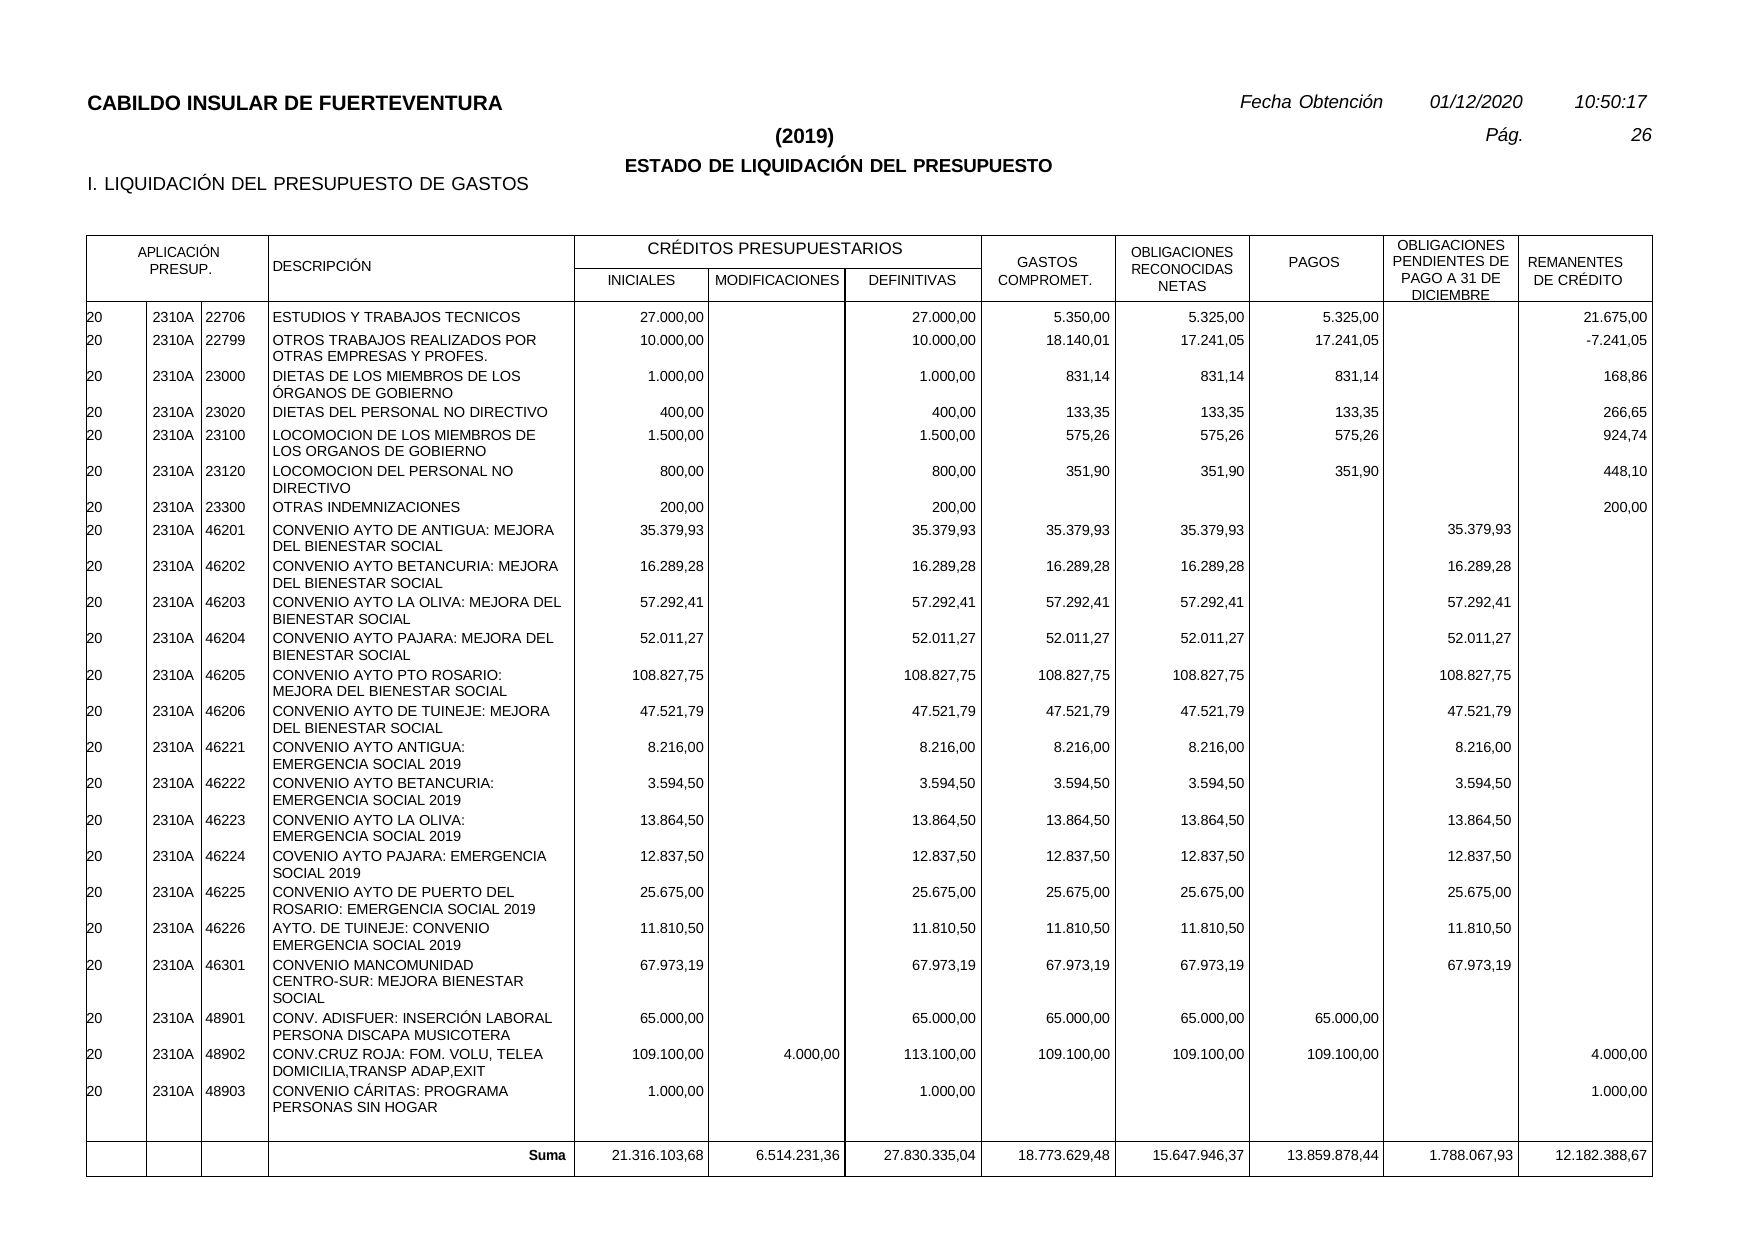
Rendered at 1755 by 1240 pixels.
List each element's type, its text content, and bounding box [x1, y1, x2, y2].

table_cell DIETAS DE LOS MIEMBROS DE LOS [269, 366, 574, 384]
table_cell 48903 [202, 1081, 268, 1141]
table_cell [1519, 518, 1652, 538]
table_cell 52.011,27 [1384, 629, 1518, 647]
table_cell [147, 1063, 201, 1081]
table_cell [1519, 919, 1652, 937]
table_cell 351,90 [1116, 461, 1249, 479]
table_cell [1116, 937, 1249, 955]
table_cell 27.000,00 [575, 302, 708, 328]
table_cell 831,14 [1250, 366, 1383, 384]
table_cell 12.837,50 [575, 846, 708, 864]
table_cell [982, 719, 1115, 737]
table_cell 35.379,93 [846, 518, 981, 538]
table_cell ÓRGANOS DE GOBIERNO [269, 384, 574, 402]
table_cell [1519, 774, 1652, 792]
table_cell [846, 1026, 981, 1044]
table_cell 3.594,50 [575, 774, 708, 792]
table_cell [1250, 774, 1383, 792]
table_cell [202, 828, 268, 846]
table_cell 11.810,50 [1384, 919, 1518, 937]
table_cell [202, 864, 268, 882]
table_cell 8.216,00 [1384, 738, 1518, 755]
table_cell [1384, 538, 1518, 556]
table_cell [1250, 937, 1383, 955]
table_cell [846, 479, 981, 497]
table_cell 2310A [147, 774, 201, 792]
table_cell 35.379,93 [575, 518, 708, 538]
table_cell [575, 610, 708, 629]
table_cell [87, 973, 146, 990]
table_cell [846, 574, 981, 592]
table_cell 400,00 [846, 403, 981, 423]
table_cell [575, 828, 708, 846]
table_cell [1116, 384, 1249, 402]
table_cell [1116, 755, 1249, 774]
table_cell [1384, 647, 1518, 665]
table_cell 13.864,50 [1384, 810, 1518, 828]
table_cell 20 [87, 498, 146, 518]
table_cell ROSARIO: EMERGENCIA SOCIAL 2019 [269, 900, 574, 919]
table_cell [1116, 610, 1249, 629]
table_cell [575, 538, 708, 556]
table_cell 133,35 [1250, 403, 1383, 423]
table_cell [1116, 973, 1249, 990]
table_cell [575, 443, 708, 461]
table_cell CONVENIO AYTO LA OLIVA: [269, 810, 574, 828]
table_cell -7.241,05 [1519, 328, 1652, 348]
table_cell [846, 384, 981, 402]
table_cell 35.379,93 [982, 518, 1115, 538]
table_cell [87, 719, 146, 737]
table_cell 2310A [147, 883, 201, 900]
table_cell [1250, 900, 1383, 919]
table_header GASTOS COMPROMET. [982, 236, 1115, 301]
table_header APLICACIÓN PRESUP. [87, 236, 268, 301]
table_cell [1250, 574, 1383, 592]
table_cell [846, 719, 981, 737]
table_cell 20 [87, 774, 146, 792]
table_cell PERSONAS SIN HOGAR [269, 1099, 574, 1141]
table_cell 1.000,00 [846, 366, 981, 384]
table_cell [202, 683, 268, 701]
table_cell [1250, 864, 1383, 882]
table_cell [982, 574, 1115, 592]
table_cell [1116, 498, 1249, 518]
table_cell [147, 443, 201, 461]
table_cell 17.241,05 [1250, 328, 1383, 348]
table_cell [87, 1063, 146, 1081]
table_cell OTRAS EMPRESAS Y PROFES. [269, 348, 574, 366]
table_cell COVENIO AYTO PAJARA: EMERGENCIA [269, 846, 574, 864]
table_cell 22799 [202, 328, 268, 348]
table_cell [846, 538, 981, 556]
table_cell 266,65 [1519, 403, 1652, 423]
table_cell [982, 384, 1115, 402]
table_cell [1519, 846, 1652, 864]
table_header OBLIGACIONES RECONOCIDAS NETAS [1116, 236, 1249, 301]
table_cell 2310A [147, 701, 201, 719]
table_cell 25.675,00 [575, 883, 708, 900]
table_cell [202, 1026, 268, 1044]
table_cell 2310A [147, 1081, 201, 1141]
table_cell 2310A [147, 846, 201, 864]
table_cell [982, 479, 1115, 497]
table_cell [1250, 479, 1383, 497]
table_cell [982, 755, 1115, 774]
table_cell [1250, 973, 1383, 990]
table_cell [87, 937, 146, 955]
table_cell EMERGENCIA SOCIAL 2019 [269, 792, 574, 810]
table_cell SOCIAL [269, 990, 574, 1008]
table_cell [575, 719, 708, 737]
table_cell [147, 1142, 201, 1176]
table_cell 23020 [202, 403, 268, 423]
table_cell MODIFICACIONES [709, 269, 844, 301]
table_cell [202, 443, 268, 461]
table_cell 831,14 [982, 366, 1115, 384]
table_cell [1384, 828, 1518, 846]
table_cell CONVENIO AYTO PTO ROSARIO: [269, 665, 574, 683]
table_cell [87, 755, 146, 774]
table_cell [1519, 1026, 1652, 1044]
table_cell [87, 348, 146, 366]
table_cell 18.773.629,48 [982, 1142, 1115, 1176]
table_cell [1250, 919, 1383, 937]
table_cell 2310A [147, 738, 201, 755]
table_cell 67.973,19 [575, 955, 708, 973]
table_cell [1519, 384, 1652, 402]
table_cell [846, 792, 981, 810]
table_cell 108.827,75 [575, 665, 708, 683]
table_cell [1250, 1026, 1383, 1044]
table_cell [575, 990, 708, 1008]
table_cell PERSONA DISCAPA MUSICOTERA [269, 1026, 574, 1044]
table_cell [1250, 738, 1383, 755]
table_cell 3.594,50 [1116, 774, 1249, 792]
table_cell CONV.CRUZ ROJA: FOM. VOLU, TELEA [269, 1044, 574, 1062]
table_cell [87, 1026, 146, 1044]
table_cell EMERGENCIA SOCIAL 2019 [269, 755, 574, 774]
table_cell 108.827,75 [1384, 665, 1518, 683]
table_cell [846, 443, 981, 461]
table_cell [1519, 755, 1652, 774]
table_cell [147, 610, 201, 629]
table_cell [202, 937, 268, 955]
table_cell 2310A [147, 919, 201, 937]
table_cell 109.100,00 [1116, 1044, 1249, 1141]
table_cell [982, 498, 1115, 518]
table_cell EMERGENCIA SOCIAL 2019 [269, 937, 574, 955]
table_cell 47.521,79 [982, 701, 1115, 719]
table_cell 12.837,50 [846, 846, 981, 864]
table_cell [87, 828, 146, 846]
table_cell [147, 683, 201, 701]
table_cell 57.292,41 [1384, 593, 1518, 610]
table_cell [846, 755, 981, 774]
table_cell 11.810,50 [846, 919, 981, 937]
table_cell [1519, 593, 1652, 610]
table_cell 20 [87, 1044, 146, 1062]
table_cell 16.289,28 [575, 556, 708, 574]
table_cell LOCOMOCION DEL PERSONAL NO [269, 461, 574, 479]
table_cell 351,90 [1250, 461, 1383, 479]
table_cell [1116, 647, 1249, 665]
table_cell [1384, 574, 1518, 592]
table_cell 16.289,28 [846, 556, 981, 574]
table_cell 10.000,00 [575, 328, 708, 348]
table_cell AYTO. DE TUINEJE: CONVENIO [269, 919, 574, 937]
table_cell 16.289,28 [982, 556, 1115, 574]
table_cell [1116, 1026, 1249, 1044]
table_cell 2310A [147, 328, 201, 348]
table_cell [1519, 556, 1652, 574]
table_cell CONVENIO AYTO PAJARA: MEJORA DEL [269, 629, 574, 647]
table_cell DEL BIENESTAR SOCIAL [269, 538, 574, 556]
table_cell 16.289,28 [1384, 556, 1518, 574]
table_cell DIRECTIVO [269, 479, 574, 497]
table_cell [1384, 755, 1518, 774]
table_cell 20 [87, 556, 146, 574]
table_cell [982, 990, 1115, 1008]
table_cell [575, 900, 708, 919]
table_cell SOCIAL 2019 [269, 864, 574, 882]
table_cell [1250, 348, 1383, 366]
table_cell 65.000,00 [846, 1008, 981, 1026]
table_cell [202, 719, 268, 737]
table_cell 17.241,05 [1116, 328, 1249, 348]
table_cell [202, 538, 268, 556]
table_cell 2310A [147, 1008, 201, 1026]
table_cell [1250, 683, 1383, 701]
table_cell [1116, 683, 1249, 701]
table_cell [1250, 828, 1383, 846]
table_cell 25.675,00 [982, 883, 1115, 900]
table_cell [1116, 479, 1249, 497]
table_cell [1519, 990, 1652, 1008]
table_cell 20 [87, 366, 146, 384]
table_cell [87, 384, 146, 402]
table_cell [575, 792, 708, 810]
table_cell [202, 647, 268, 665]
table_cell 448,10 [1519, 461, 1652, 479]
table_cell [575, 973, 708, 990]
table_cell [575, 937, 708, 955]
table_cell [1250, 665, 1383, 683]
table_cell 57.292,41 [575, 593, 708, 610]
table_cell [1519, 828, 1652, 846]
table_cell 168,86 [1519, 366, 1652, 384]
table_cell [202, 900, 268, 919]
table_cell [1250, 955, 1383, 973]
table_header REMANENTES DE CRÉDITO [1519, 236, 1652, 301]
table_cell 109.100,00 [575, 1044, 708, 1062]
table_cell 46202 [202, 556, 268, 574]
table_cell CONVENIO CÁRITAS: PROGRAMA [269, 1081, 574, 1099]
table_cell 35.379,93 [1116, 518, 1249, 538]
table_cell [575, 479, 708, 497]
table_cell [1250, 755, 1383, 774]
table_cell 20 [87, 629, 146, 647]
table_cell [87, 479, 146, 497]
table_cell [147, 864, 201, 882]
table_cell [1250, 443, 1383, 461]
table_cell [1116, 792, 1249, 810]
table_cell [1384, 683, 1518, 701]
table_header PAGOS [1250, 236, 1383, 301]
table_cell [1519, 883, 1652, 900]
table_cell 109.100,00 [982, 1044, 1115, 1141]
table_cell 2310A [147, 593, 201, 610]
table_cell 20 [87, 1081, 146, 1141]
table_cell [1519, 610, 1652, 629]
table_cell [1519, 1063, 1652, 1081]
table_cell [846, 990, 981, 1008]
table_cell [147, 792, 201, 810]
table_cell 12.837,50 [982, 846, 1115, 864]
table_cell [87, 647, 146, 665]
table_cell [846, 610, 981, 629]
table_cell [202, 990, 268, 1008]
table_cell CONVENIO AYTO DE TUINEJE: MEJORA [269, 701, 574, 719]
table_cell 1.788.067,93 [1384, 1142, 1518, 1176]
table_cell 65.000,00 [1116, 1008, 1249, 1026]
table_cell 11.810,50 [982, 919, 1115, 937]
table_cell [1250, 629, 1383, 647]
table_cell 2310A [147, 423, 201, 443]
table_cell [147, 755, 201, 774]
table_cell 1.000,00 [575, 1081, 708, 1141]
table_cell 2310A [147, 955, 201, 973]
table_cell 20 [87, 665, 146, 683]
table_cell 2310A [147, 498, 201, 518]
table_cell [982, 973, 1115, 990]
table_cell 20 [87, 302, 146, 328]
table_cell 46301 [202, 955, 268, 973]
table_cell CONVENIO AYTO DE PUERTO DEL [269, 883, 574, 900]
table_cell 47.521,79 [1384, 701, 1518, 719]
table_cell 400,00 [575, 403, 708, 423]
table_cell 20 [87, 593, 146, 610]
table_cell 2310A [147, 366, 201, 384]
table_cell 108.827,75 [982, 665, 1115, 683]
table_cell [202, 348, 268, 366]
table_cell [202, 792, 268, 810]
table_cell 20 [87, 461, 146, 479]
table_cell 10.000,00 [846, 328, 981, 348]
table_cell 13.859.878,44 [1250, 1142, 1383, 1176]
table_cell [202, 384, 268, 402]
table_cell [147, 973, 201, 990]
table_cell 46222 [202, 774, 268, 792]
table_cell [575, 1026, 708, 1044]
table_cell 8.216,00 [982, 738, 1115, 755]
table_cell [202, 1063, 268, 1081]
table_cell [1116, 348, 1249, 366]
table_cell 21.675,00 [1519, 302, 1652, 328]
table_cell [1384, 864, 1518, 882]
table_cell 57.292,41 [1116, 593, 1249, 610]
table_header CRÉDITOS PRESUPUESTARIOS [575, 236, 981, 268]
table_cell 48902 [202, 1044, 268, 1062]
table_cell [1519, 864, 1652, 882]
table_cell INICIALES [575, 269, 708, 301]
table_cell 108.827,75 [846, 665, 981, 683]
table_cell 13.864,50 [575, 810, 708, 828]
table_cell [1519, 937, 1652, 955]
table_cell 831,14 [1116, 366, 1249, 384]
table_cell [1116, 574, 1249, 592]
table_cell 2310A [147, 1044, 201, 1062]
table_cell 27.830.335,04 [846, 1142, 981, 1176]
table_cell 2310A [147, 556, 201, 574]
table_cell [575, 683, 708, 701]
table_cell [1116, 990, 1249, 1008]
table_cell 20 [87, 919, 146, 937]
table_cell 20 [87, 955, 146, 973]
table_cell [147, 479, 201, 497]
table_cell 200,00 [846, 498, 981, 518]
table_cell 3.594,50 [1384, 774, 1518, 792]
table_cell 2310A [147, 461, 201, 479]
table_cell [202, 973, 268, 990]
table_cell 1.000,00 [1519, 1081, 1652, 1141]
table_cell 133,35 [982, 403, 1115, 423]
table_cell [846, 937, 981, 955]
table_cell [1250, 701, 1383, 719]
table_cell [87, 1142, 146, 1176]
table_cell 2310A [147, 810, 201, 828]
table_cell 46226 [202, 919, 268, 937]
table_cell 8.216,00 [575, 738, 708, 755]
table_cell 21.316.103,68 [575, 1142, 708, 1176]
table_cell [1519, 792, 1652, 810]
table_cell 25.675,00 [846, 883, 981, 900]
table_cell DEL BIENESTAR SOCIAL [269, 574, 574, 592]
table_cell [1250, 556, 1383, 574]
table_cell [87, 900, 146, 919]
table_cell 4.000,00 [1519, 1044, 1652, 1062]
table_cell CONVENIO MANCOMUNIDAD [269, 955, 574, 973]
table_cell 46221 [202, 738, 268, 755]
table_cell [575, 647, 708, 665]
table_cell [982, 900, 1115, 919]
table_cell 13.864,50 [982, 810, 1115, 828]
table_cell LOCOMOCION DE LOS MIEMBROS DE [269, 423, 574, 443]
table_cell 18.140,01 [982, 328, 1115, 348]
table_cell 57.292,41 [982, 593, 1115, 610]
table_cell [982, 647, 1115, 665]
table_cell CONVENIO AYTO DE ANTIGUA: MEJORA [269, 518, 574, 538]
table_cell 575,26 [1250, 423, 1383, 443]
table_cell 23000 [202, 366, 268, 384]
table_cell [982, 1026, 1115, 1044]
table_cell [982, 937, 1115, 955]
table_cell [87, 443, 146, 461]
table_cell 65.000,00 [575, 1008, 708, 1026]
table_cell CONVENIO AYTO BETANCURIA: MEJORA [269, 556, 574, 574]
table_cell [87, 864, 146, 882]
table_cell [1250, 792, 1383, 810]
table_cell 47.521,79 [846, 701, 981, 719]
table_cell BIENESTAR SOCIAL [269, 647, 574, 665]
table_cell EMERGENCIA SOCIAL 2019 [269, 828, 574, 846]
table_cell [1250, 593, 1383, 610]
table_cell CONVENIO AYTO ANTIGUA: [269, 738, 574, 755]
table_cell 12.837,50 [1384, 846, 1518, 864]
table_cell OTRAS INDEMNIZACIONES [269, 498, 574, 518]
table_cell [1250, 538, 1383, 556]
table_cell [1116, 719, 1249, 737]
table_cell [147, 990, 201, 1008]
table_cell 20 [87, 403, 146, 423]
table_cell [1519, 443, 1652, 461]
table_cell [1250, 518, 1383, 538]
table_cell 52.011,27 [982, 629, 1115, 647]
table_cell 20 [87, 846, 146, 864]
table_cell [846, 683, 981, 701]
table_cell [1519, 629, 1652, 647]
table_cell 108.827,75 [1116, 665, 1249, 683]
table_cell [575, 348, 708, 366]
table_cell [87, 683, 146, 701]
table_cell [982, 538, 1115, 556]
table_cell 11.810,50 [575, 919, 708, 937]
table_cell CENTRO-SUR: MEJORA BIENESTAR [269, 973, 574, 990]
table_cell 5.350,00 [982, 302, 1115, 328]
table_cell 46206 [202, 701, 268, 719]
table_cell [202, 755, 268, 774]
table_header DESCRIPCIÓN [269, 236, 574, 301]
table_cell [87, 792, 146, 810]
table_cell [982, 683, 1115, 701]
table_cell DEL BIENESTAR SOCIAL [269, 719, 574, 737]
table_cell 8.216,00 [846, 738, 981, 755]
table_cell [147, 384, 201, 402]
table_cell LOS ORGANOS DE GOBIERNO [269, 443, 574, 461]
table_cell 65.000,00 [1250, 1008, 1383, 1026]
table_cell 47.521,79 [575, 701, 708, 719]
table_cell 20 [87, 738, 146, 755]
table_cell 200,00 [1519, 498, 1652, 518]
table_cell [1519, 574, 1652, 592]
table_cell 23300 [202, 498, 268, 518]
table_cell 20 [87, 423, 146, 443]
table_cell 67.973,19 [1384, 955, 1518, 1141]
table_cell [1519, 348, 1652, 366]
table_cell [1250, 384, 1383, 402]
table_cell 27.000,00 [846, 302, 981, 328]
table_cell [575, 755, 708, 774]
table_cell [1519, 701, 1652, 719]
table_cell [87, 574, 146, 592]
table_cell 23100 [202, 423, 268, 443]
table_cell 46201 [202, 518, 268, 538]
table_cell [1519, 719, 1652, 737]
table_cell [1519, 900, 1652, 919]
table_cell [1519, 647, 1652, 665]
table_cell 25.675,00 [1384, 883, 1518, 900]
table_cell 46203 [202, 593, 268, 610]
table_cell 2310A [147, 403, 201, 423]
table_cell 200,00 [575, 498, 708, 518]
table_cell 46204 [202, 629, 268, 647]
table_cell 1.500,00 [846, 423, 981, 443]
table_cell 575,26 [1116, 423, 1249, 443]
table_cell [982, 443, 1115, 461]
table_cell [1519, 810, 1652, 828]
table_cell 46225 [202, 883, 268, 900]
table_cell 13.864,50 [1116, 810, 1249, 828]
table_cell [846, 828, 981, 846]
table_cell 13.864,50 [846, 810, 981, 828]
table_cell 25.675,00 [1116, 883, 1249, 900]
table_cell [1519, 738, 1652, 755]
table_cell 20 [87, 518, 146, 538]
table_cell 3.594,50 [982, 774, 1115, 792]
table_cell 35.379,93 [1384, 302, 1518, 538]
table_cell 67.973,19 [1116, 955, 1249, 973]
table_cell [87, 610, 146, 629]
table_cell [982, 792, 1115, 810]
table_cell [202, 1142, 268, 1176]
table_cell [846, 973, 981, 990]
table_cell [1250, 610, 1383, 629]
table_cell 20 [87, 701, 146, 719]
table_cell 11.810,50 [1116, 919, 1249, 937]
table_cell 46205 [202, 665, 268, 683]
table_cell [1519, 973, 1652, 990]
table_cell 1.500,00 [575, 423, 708, 443]
table_cell 4.000,00 [709, 302, 844, 1141]
table_cell 20 [87, 328, 146, 348]
table_cell [1116, 538, 1249, 556]
table_cell 20 [87, 1008, 146, 1026]
table_cell 133,35 [1116, 403, 1249, 423]
table_cell 575,26 [982, 423, 1115, 443]
table_cell [147, 647, 201, 665]
table_cell [202, 574, 268, 592]
table_cell 2310A [147, 518, 201, 538]
table_cell [1384, 719, 1518, 737]
table_cell [1250, 647, 1383, 665]
table_cell [147, 538, 201, 556]
table_cell 12.837,50 [1116, 846, 1249, 864]
table_cell 46224 [202, 846, 268, 864]
table_cell [87, 538, 146, 556]
table_cell 20 [87, 810, 146, 828]
table_cell [846, 348, 981, 366]
table_cell 52.011,27 [1116, 629, 1249, 647]
table_cell 2310A [147, 302, 201, 328]
table_cell [846, 900, 981, 919]
table_cell 800,00 [846, 461, 981, 479]
table_cell [575, 574, 708, 592]
table_cell [1384, 900, 1518, 919]
table_cell DOMICILIA,TRANSP ADAP,EXIT [269, 1063, 574, 1081]
table_cell 5.325,00 [1250, 302, 1383, 328]
table_cell 52.011,27 [846, 629, 981, 647]
table_cell 5.325,00 [1116, 302, 1249, 328]
table_cell 67.973,19 [982, 955, 1115, 973]
table_cell Suma [269, 1142, 574, 1176]
table_cell 924,74 [1519, 423, 1652, 443]
table_cell 6.514.231,36 [709, 1142, 844, 1176]
table_cell [1116, 864, 1249, 882]
table_cell [202, 610, 268, 629]
table_cell CONV. ADISFUER: INSERCIÓN LABORAL [269, 1008, 574, 1026]
table_cell [147, 719, 201, 737]
table_cell [1519, 665, 1652, 683]
table_cell [1384, 792, 1518, 810]
table_cell CONVENIO AYTO BETANCURIA: [269, 774, 574, 792]
table_cell OTROS TRABAJOS REALIZADOS POR [269, 328, 574, 348]
table_cell 109.100,00 [1250, 1044, 1383, 1141]
table_cell [846, 1063, 981, 1081]
table_cell [147, 574, 201, 592]
table_cell 113.100,00 [846, 1044, 981, 1062]
table_cell [846, 864, 981, 882]
table_header OBLIGACIONES PENDIENTES DE PAGO A 31 DE DICIEMBRE [1384, 236, 1518, 301]
table_cell [982, 348, 1115, 366]
table_cell [982, 828, 1115, 846]
table_cell [1519, 683, 1652, 701]
table_cell 52.011,27 [575, 629, 708, 647]
table_cell [147, 828, 201, 846]
table_cell ESTUDIOS Y TRABAJOS TECNICOS [269, 302, 574, 328]
table_cell [147, 348, 201, 366]
table_cell [1519, 479, 1652, 497]
table_cell [1384, 610, 1518, 629]
table_cell 46223 [202, 810, 268, 828]
table_cell DIETAS DEL PERSONAL NO DIRECTIVO [269, 403, 574, 423]
table_cell [575, 1063, 708, 1081]
table_cell 16.289,28 [1116, 556, 1249, 574]
table_cell 1.000,00 [575, 366, 708, 384]
table_cell 2310A [147, 665, 201, 683]
table_cell [147, 1026, 201, 1044]
table_cell [1116, 900, 1249, 919]
table_cell [575, 864, 708, 882]
table_cell 15.647.946,37 [1116, 1142, 1249, 1176]
table_cell [1519, 955, 1652, 973]
table_cell [1116, 443, 1249, 461]
table_cell [1250, 810, 1383, 828]
table_cell CONVENIO AYTO LA OLIVA: MEJORA DEL [269, 593, 574, 610]
table_cell [1116, 828, 1249, 846]
table_cell [147, 937, 201, 955]
table_cell 2310A [147, 629, 201, 647]
table_cell 67.973,19 [846, 955, 981, 973]
table_cell 65.000,00 [982, 1008, 1115, 1026]
table_cell [982, 864, 1115, 882]
table_cell [1384, 937, 1518, 955]
table_cell 48901 [202, 1008, 268, 1026]
table_cell [1519, 538, 1652, 556]
table_cell [1250, 498, 1383, 518]
table_cell 3.594,50 [846, 774, 981, 792]
table_cell 8.216,00 [1116, 738, 1249, 755]
table_cell [202, 479, 268, 497]
table_cell BIENESTAR SOCIAL [269, 610, 574, 629]
table_cell 22706 [202, 302, 268, 328]
table_cell [1250, 846, 1383, 864]
table_cell [575, 384, 708, 402]
table_cell [982, 610, 1115, 629]
table_cell DEFINITIVAS [846, 269, 981, 301]
table_cell 57.292,41 [846, 593, 981, 610]
table_cell [87, 990, 146, 1008]
table_cell 47.521,79 [1116, 701, 1249, 719]
table_cell 23120 [202, 461, 268, 479]
table_cell [1519, 1008, 1652, 1026]
table_cell [147, 900, 201, 919]
table_cell 1.000,00 [846, 1081, 981, 1141]
table_cell MEJORA DEL BIENESTAR SOCIAL [269, 683, 574, 701]
table_cell 800,00 [575, 461, 708, 479]
table_cell [1250, 990, 1383, 1008]
table_cell [1250, 719, 1383, 737]
table_cell [846, 647, 981, 665]
table_cell 351,90 [982, 461, 1115, 479]
table_cell 20 [87, 883, 146, 900]
table_cell [1250, 883, 1383, 900]
table_cell 12.182.388,67 [1519, 1142, 1652, 1176]
